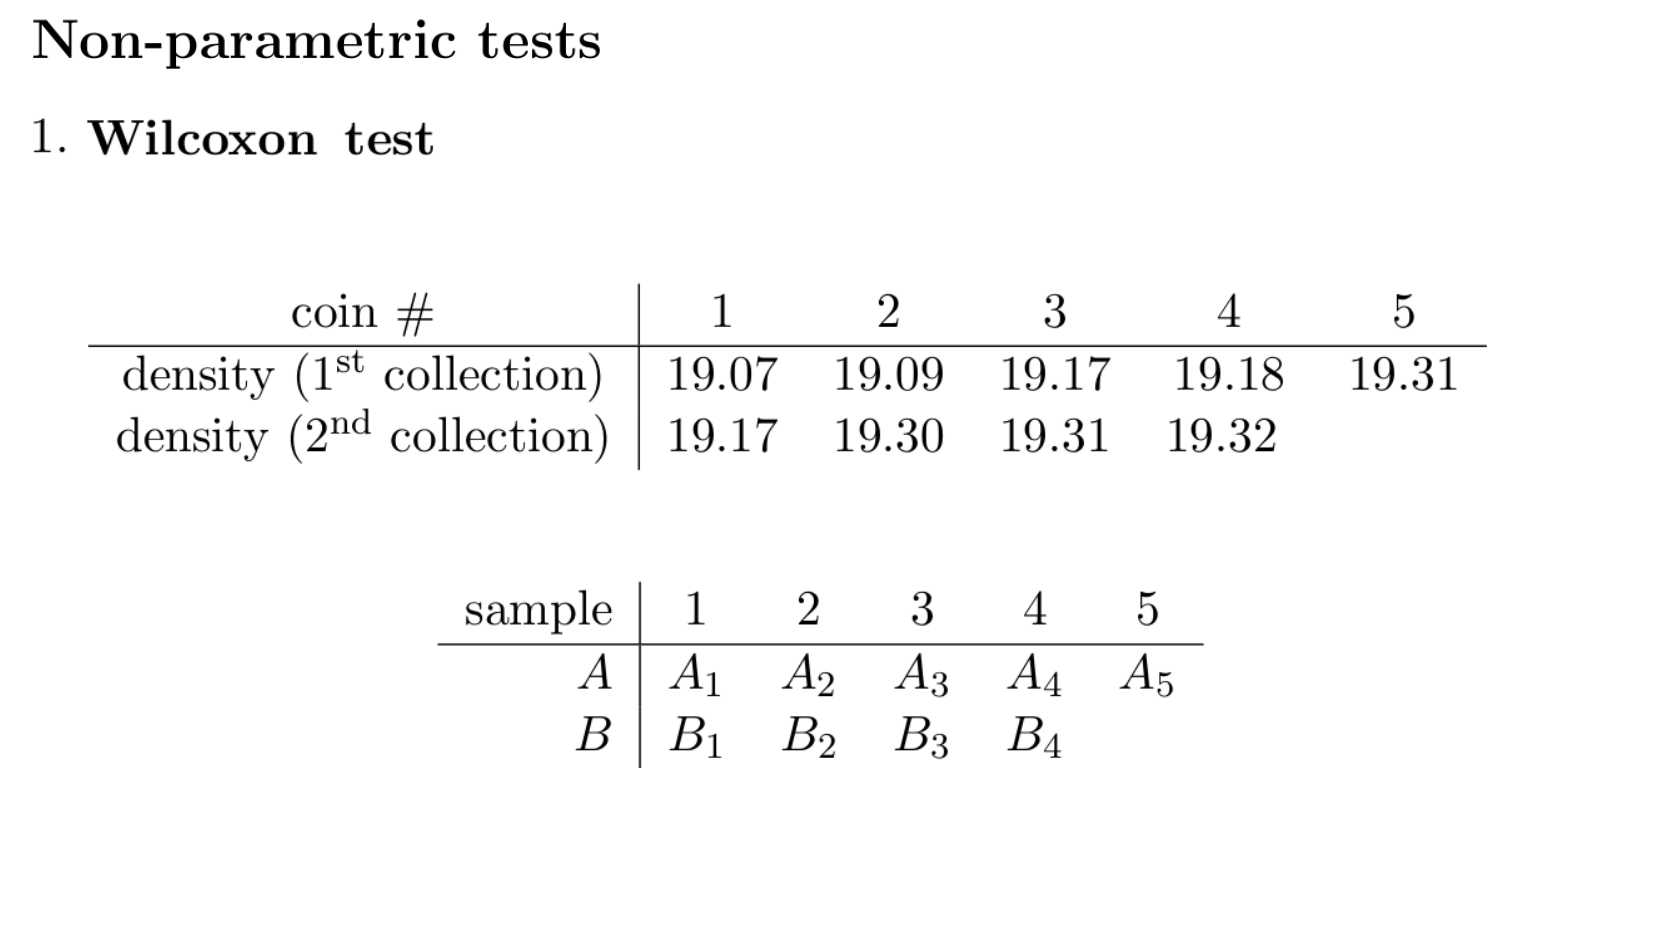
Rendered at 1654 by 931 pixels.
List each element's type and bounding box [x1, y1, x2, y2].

picture [26, 11, 603, 73]
picture [82, 273, 1492, 479]
picture [23, 110, 72, 160]
picture [80, 109, 443, 166]
picture [431, 573, 1212, 768]
